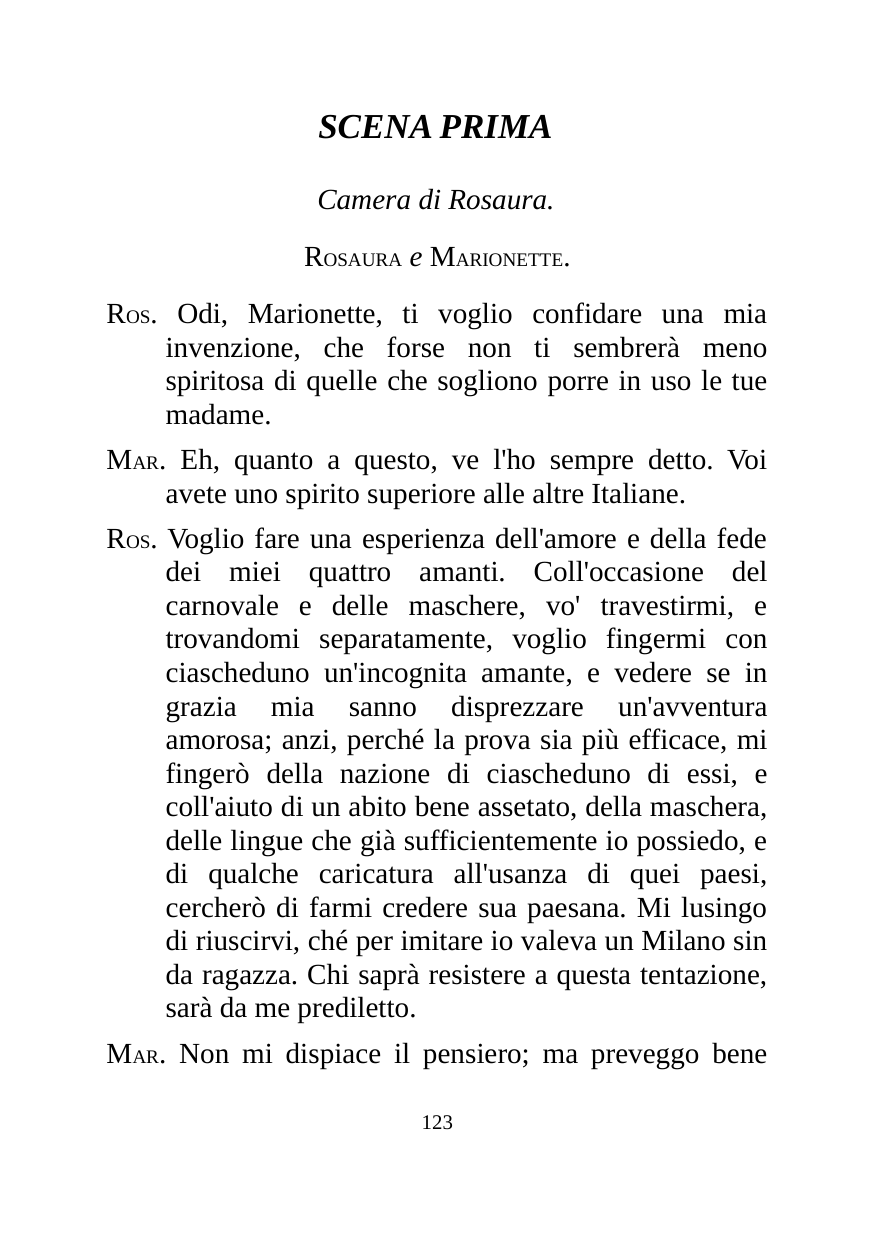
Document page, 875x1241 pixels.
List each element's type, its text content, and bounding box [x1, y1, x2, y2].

subtitle SCENA PRIMA [106, 106, 768, 146]
text Mar. Non mi dispiace il pensiero; ma preveggo bene [106, 1036, 768, 1069]
text Rosaura e Marionette. [106, 239, 768, 273]
text Ros. Odi, Marionette, ti voglio confidare una mia invenzione, che forse non ti sembrerà meno spiritosa di quelle che sogliono porre in uso le tue madame. [106, 296, 768, 430]
text Camera di Rosaura. [106, 182, 768, 215]
text Mar. Eh, quanto a questo, ve l'ho sempre detto. Voi avete uno spirito superiore alle altre Italiane. [106, 442, 768, 509]
text Ros. Voglio fare una esperienza dell'amore e della fede dei miei quattro amanti. Coll'occasione del carnovale e delle maschere, vo' travestirmi, e trovandomi separatamente, voglio fingermi con ciascheduno un'incognita amante, e vedere se in grazia mia sanno disprezzare un'avventura amorosa; anzi, perché la prova sia più efficace, mi fingerò della nazione di ciascheduno di essi, e coll'aiuto di un abito bene assetato, della maschera, delle lingue che già sufficientemente io possiedo, e di qualche caricatura all'usanza di quei paesi, cercherò di farmi credere sua paesana. Mi lusingo di riuscirvi, ché per imitare io valeva un Milano sin da ragazza. Chi saprà resistere a questa tentazione, sarà da me prediletto. [106, 521, 768, 1024]
